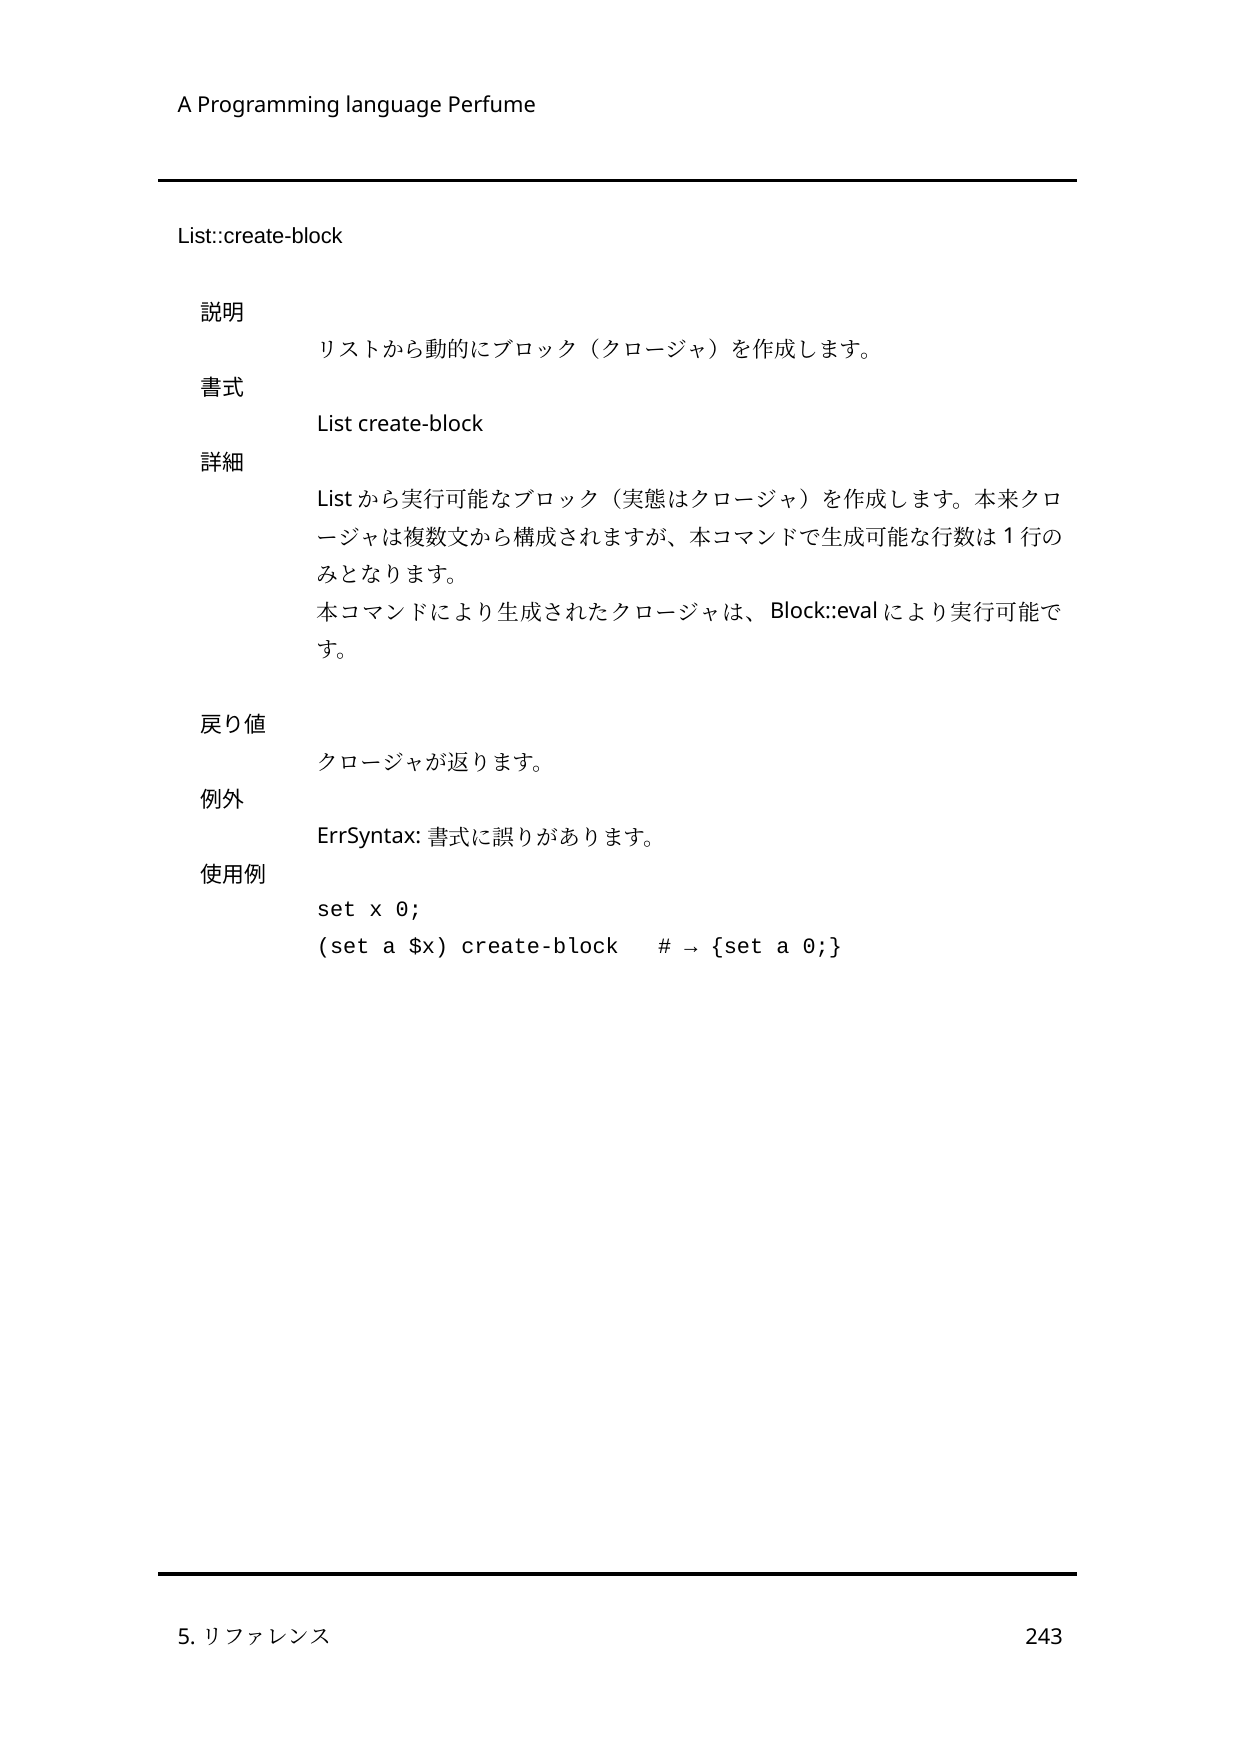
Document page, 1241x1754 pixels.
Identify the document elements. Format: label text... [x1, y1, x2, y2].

table_header 説明 [200, 292, 317, 367]
table_cell 詳細 [200, 442, 317, 679]
table_cell set x 0; (set a $x) create-block # → {set a 0;} [317, 854, 1063, 967]
table_cell List create-block [317, 367, 1063, 442]
table_cell クロージャが返ります。 [317, 679, 1063, 779]
table_cell ErrSyntax: 書式に誤りがあります。 [317, 779, 1063, 854]
table_cell Listから実行可能なブロック（実態はクロージャ）を作成します。本来クロージャは複数文から構成されますが、本コマンドで生成可能な行数は1行のみとなります。 本コマンドにより生成されたクロージャは、Block::evalにより実行可能です。 [317, 442, 1063, 679]
table_header リストから動的にブロック（クロージャ）を作成します。 [317, 292, 1063, 367]
table_cell 書式 [200, 367, 317, 442]
table_cell 使用例 [200, 854, 317, 967]
table_cell 例外 [200, 779, 317, 854]
subtitle List::create-block [177, 217, 1063, 254]
table_cell 戻り値 [200, 679, 317, 779]
